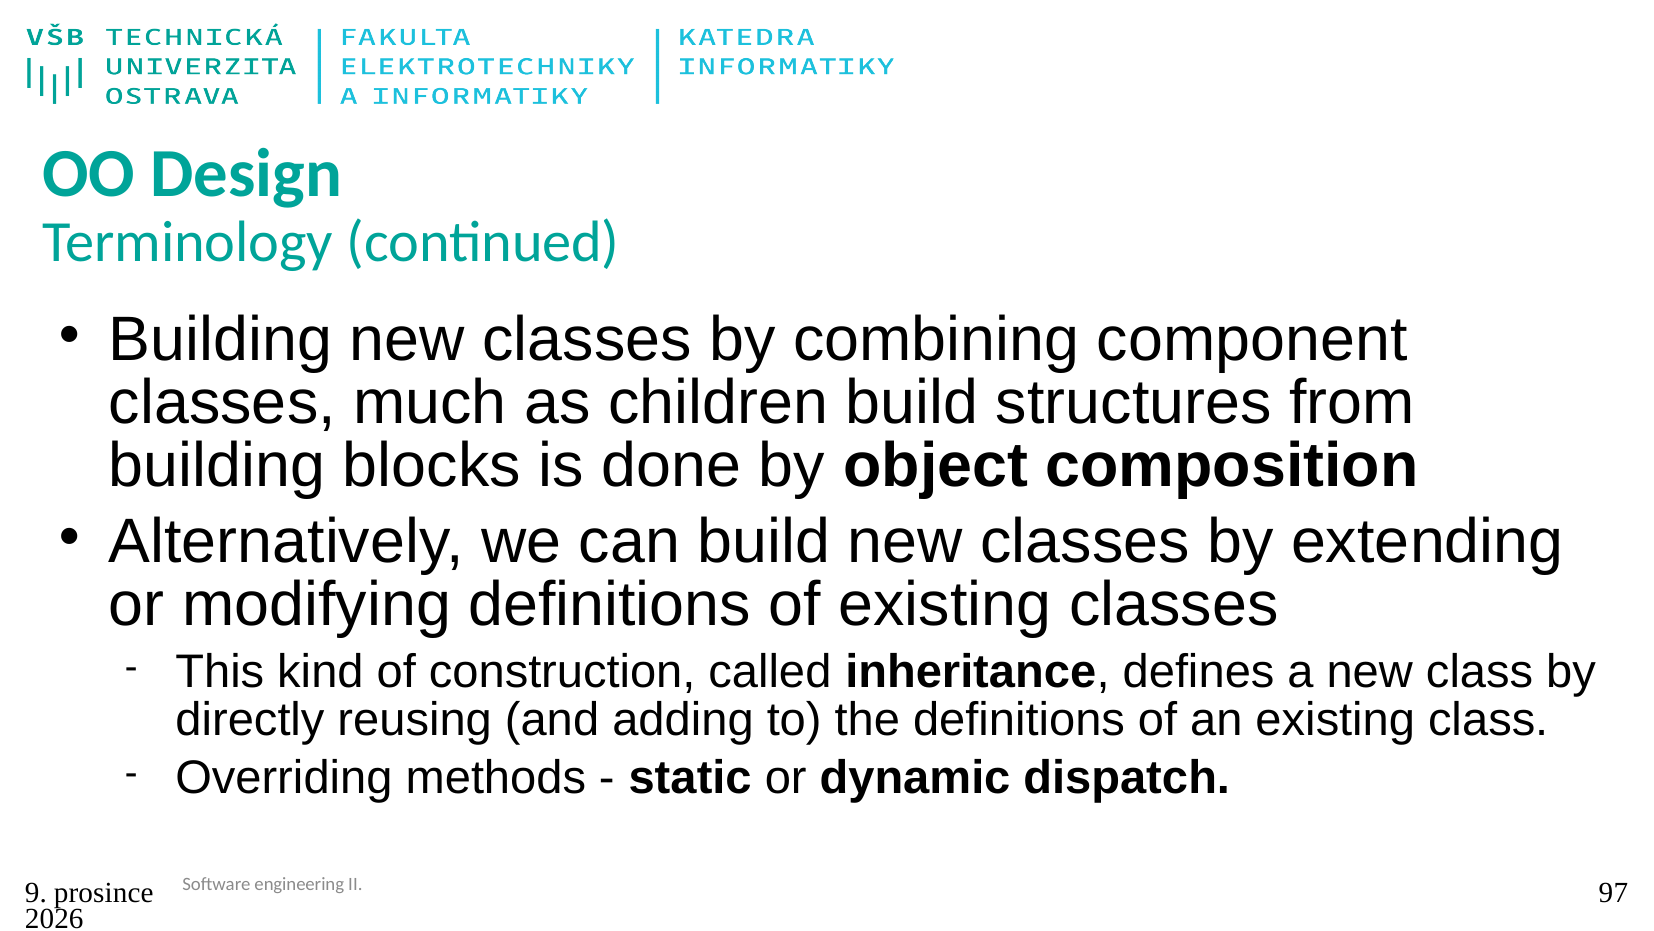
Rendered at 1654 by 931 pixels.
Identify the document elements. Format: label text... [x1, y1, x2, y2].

picture [26, 23, 894, 104]
footer Software engineering II. [167, 862, 1516, 904]
title OO Design Terminology (continued) [27, 142, 1628, 282]
list Building new classes by combining component classes, much as children build structures from building blocks is done by object composition Alternatively, we can build new classes by extending or modifying definitions of existing classes This kind of construction, called inheritance, defines a new class by directly reusing (and adding to) the definitions of an existing class. Overriding methods - static or dynamic dispatch. [27, 302, 1628, 842]
